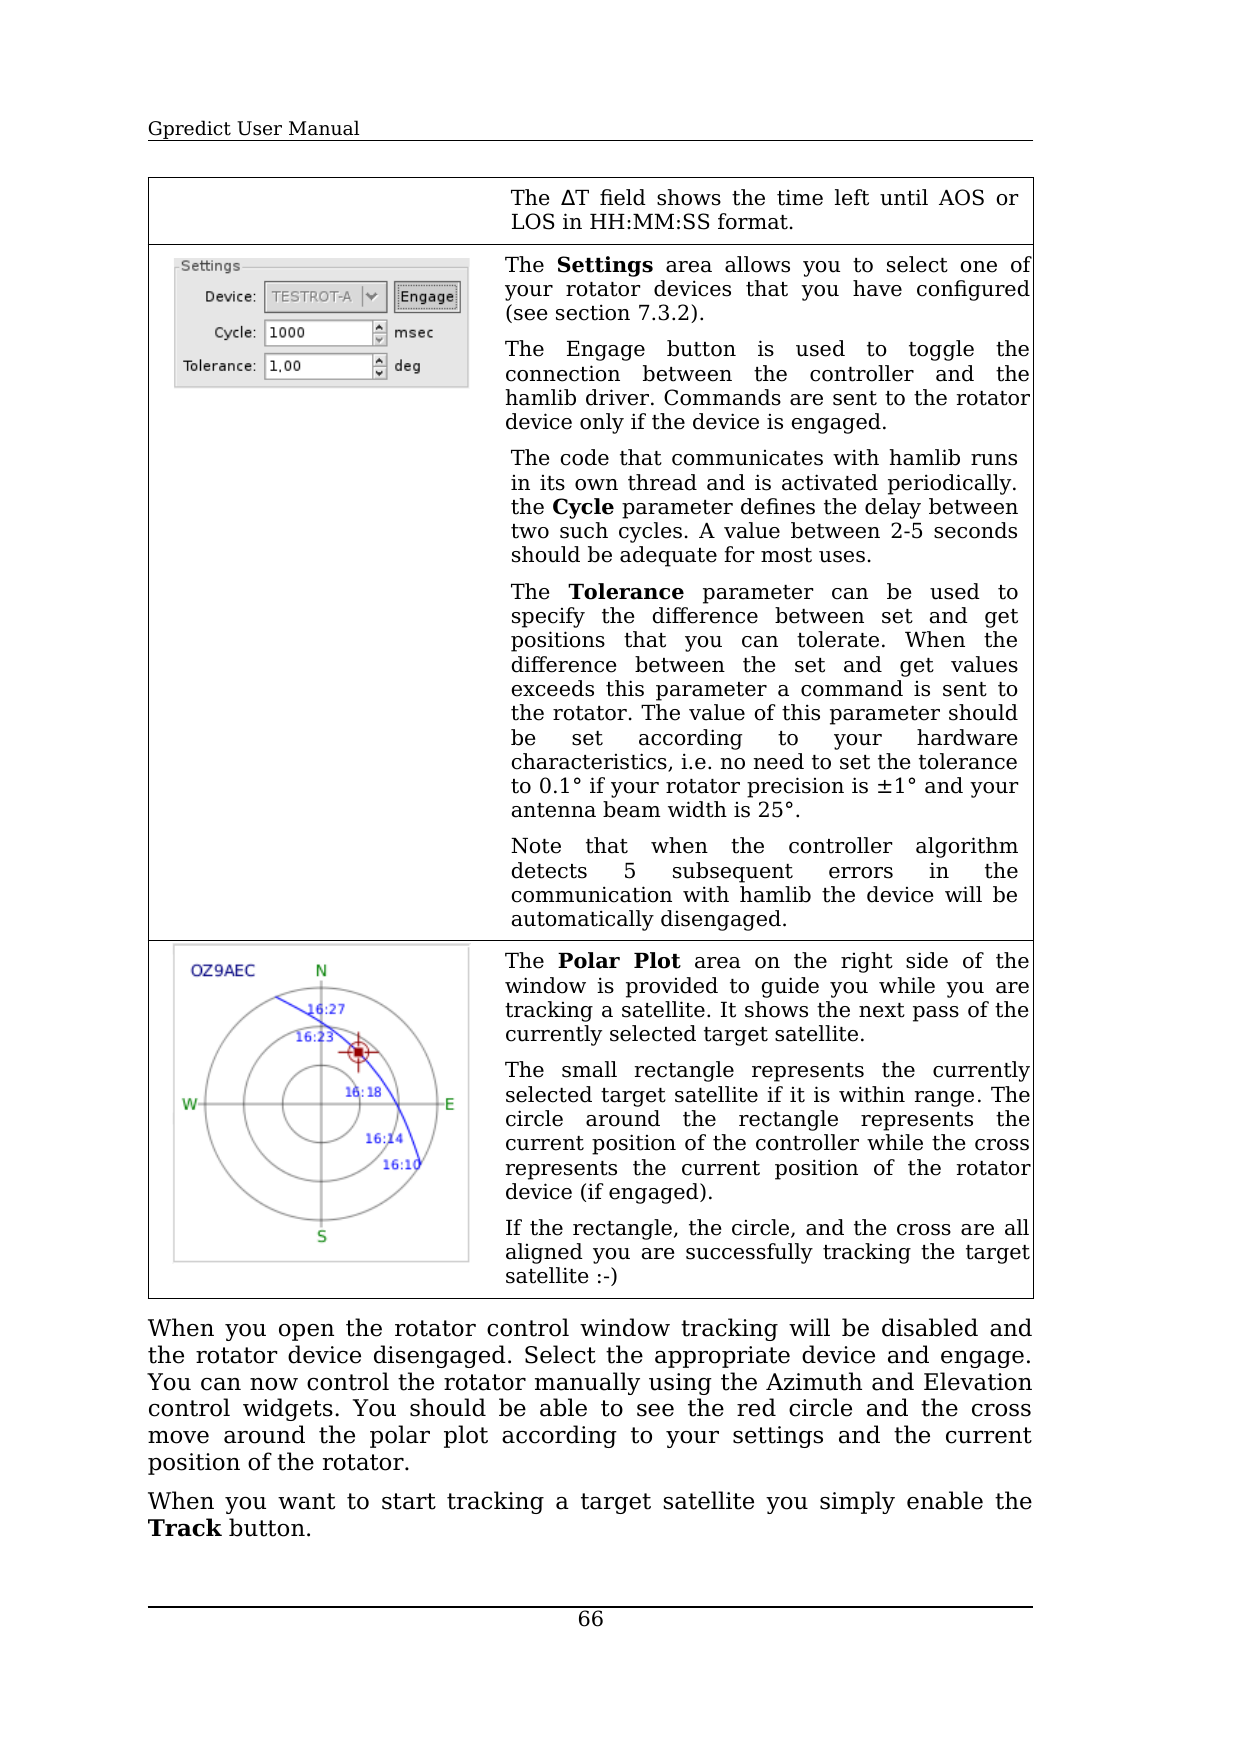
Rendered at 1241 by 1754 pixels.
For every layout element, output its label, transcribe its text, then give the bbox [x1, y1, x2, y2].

table_cell [149, 944, 172, 1263]
table_cell The ΔT field shows the time left until AOS or LOS in HH:MM:SS format. [496, 178, 1033, 243]
picture [173, 258, 470, 389]
text When you want to start tracking a target satellite you simply enable the Track button. [148, 1488, 1033, 1542]
picture [172, 943, 471, 1264]
table_cell [471, 944, 496, 1263]
table_cell The Settings area allows you to select one of your rotator devices that you have configured (see section 7.3.2). The Engage button is used to toggle the connection between the controller and the hamlib driver. Commands are sent to the rotator device only if the device is engaged. The code that communicates with hamlib runs in its own thread and is activated periodically. the Cycle parameter defines the delay between two such cycles. A value between 2-5 seconds should be adequate for most uses. The Tolerance parameter can be used to specify the difference between set and get positions that you can tolerate. When the difference between the set and get values exceeds this parameter a command is sent to the rotator. The value of this parameter should be set according to your hardware characteristics, i.e. no need to set the tolerance to 0.1° if your rotator precision is ±1° and your antenna beam width is 25°. Note that when the controller algorithm detects 5 subsequent errors in the communication with hamlib the device will be automatically disengaged. [496, 245, 1033, 940]
table_cell The Polar Plot area on the right side of the window is provided to guide you while you are tracking a satellite. It shows the next pass of the currently selected target satellite. The small rectangle represents the currently selected target satellite if it is within range. The circle around the rectangle represents the current position of the controller while the cross represents the current position of the rotator device (if engaged). If the rectangle, the circle, and the cross are all aligned you are successfully tracking the target satellite :-) [496, 941, 1033, 1298]
table_cell [149, 178, 496, 243]
text When you open the rotator control window tracking will be disabled and the rotator device disengaged. Select the appropriate device and engage. You can now control the rotator manually using the Azimuth and Elevation control widgets. You should be able to see the red circle and the cross move around the polar plot according to your settings and the current position of the rotator. [148, 1316, 1033, 1476]
table_cell [149, 245, 496, 940]
table_cell [149, 1264, 496, 1298]
